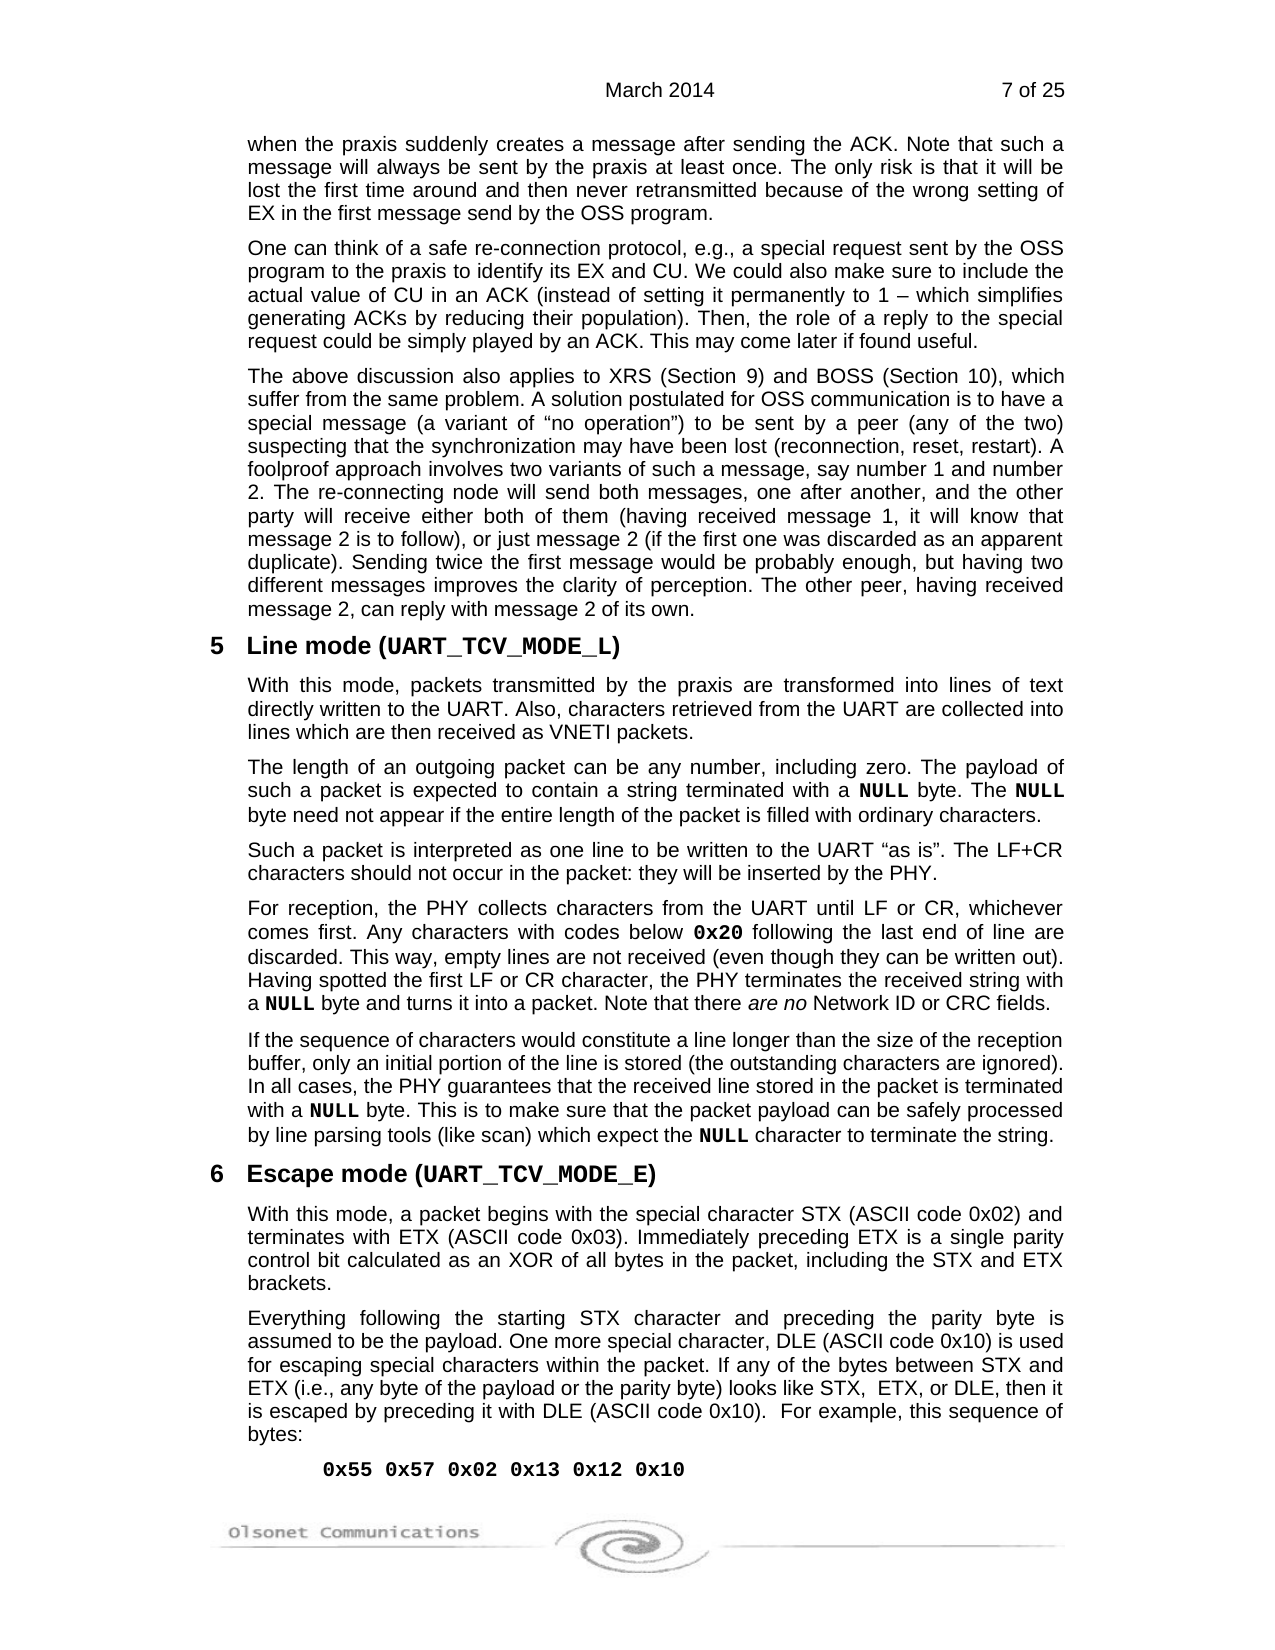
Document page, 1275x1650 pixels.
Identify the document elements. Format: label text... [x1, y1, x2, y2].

picture [210, 1504, 1065, 1596]
text Such a packet is interpreted as one line to be written to the UART “as is”. The LF+CR characters should not occur in the packet: they will be inserted by the PHY. [247, 839, 1065, 885]
text The above discussion also applies to XRS (Section 9) and BOSS (Section 10), which suffer from the same problem. A solution postulated for OSS communication is to have a special message (a variant of “no operation”) to be sent by a peer (any of the two) suspecting that the synchronization may have been lost (reconnection, reset, restart). A foolproof approach involves two variants of such a message, say number 1 and number 2. The re-connecting node will send both messages, one after another, and the other party will receive either both of them (having received message 1, it will know that message 2 is to follow), or just message 2 (if the first one was discarded as an apparent duplicate). Sending twice the first message would be probably enough, but having two different messages improves the clarity of perception. The other peer, having received message 2, can reply with message 2 of its own. [247, 365, 1065, 620]
text Everything following the starting STX character and preceding the parity byte is assumed to be the payload. One more special character, DLE (ASCII code 0x10) is used for escaping special characters within the packet. If any of the bytes between STX and ETX (i.e., any byte of the payload or the parity byte) looks like STX, ETX, or DLE, then it is escaped by preceding it with DLE (ASCII code 0x10). For example, this sequence of bytes: [247, 1307, 1065, 1446]
text The length of an outgoing packet can be any number, including zero. The payload of such a packet is expected to contain a string terminated with a NULL byte. The NULL byte need not appear if the entire length of the packet is filled with ordinary characters. [247, 755, 1065, 827]
text 0x55 0x57 0x02 0x13 0x12 0x10 [247, 1458, 1065, 1483]
text One can think of a safe re-connection protocol, e.g., a special request sent by the OSS program to the praxis to identify its EX and CU. We could also make sure to include the actual value of CU in an ACK (instead of setting it permanently to 1 – which simplifies generating ACKs by reducing their population). Then, the role of a reply to the special request could be simply played by an ACK. This may come later if found useful. [247, 237, 1065, 353]
text With this mode, a packet begins with the special character STX (ASCII code 0x02) and terminates with ETX (ASCII code 0x03). Immediately preceding ETX is a single parity control bit calculated as an XOR of all bytes in the packet, including the STX and ETX brackets. [247, 1202, 1065, 1295]
text With this mode, packets transmitted by the praxis are transformed into lines of text directly written to the UART. Also, characters retrieved from the UART are collected into lines which are then received as VNETI packets. [247, 674, 1065, 744]
subtitle Line mode (UART_TCV_MODE_L) [210, 632, 1065, 662]
text For reception, the PHY collects characters from the UART until LF or CR, whichever comes first. Any characters with codes below 0x20 following the last end of line are discarded. This way, empty lines are not received (even though they can be written out). Having spotted the first LF or CR character, the PHY terminates the received string with a NULL byte and turns it into a packet. Note that there are no Network ID or CRC fields. [247, 897, 1065, 1017]
subtitle Escape mode (UART_TCV_MODE_E) [210, 1160, 1065, 1190]
text If the sequence of characters would constitute a line longer than the size of the reception buffer, only an initial portion of the line is stored (the outstanding characters are ignored). In all cases, the PHY guarantees that the received line stored in the packet is terminated with a NULL byte. This is to make sure that the packet payload can be safely processed by line parsing tools (like scan) which expect the NULL character to terminate the string. [247, 1029, 1065, 1148]
text when the praxis suddenly creates a message after sending the ACK. Note that such a message will always be sent by the praxis at least once. The only risk is that it will be lost the first time around and then never retransmitted because of the wrong setting of EX in the first message send by the OSS program. [247, 132, 1065, 225]
